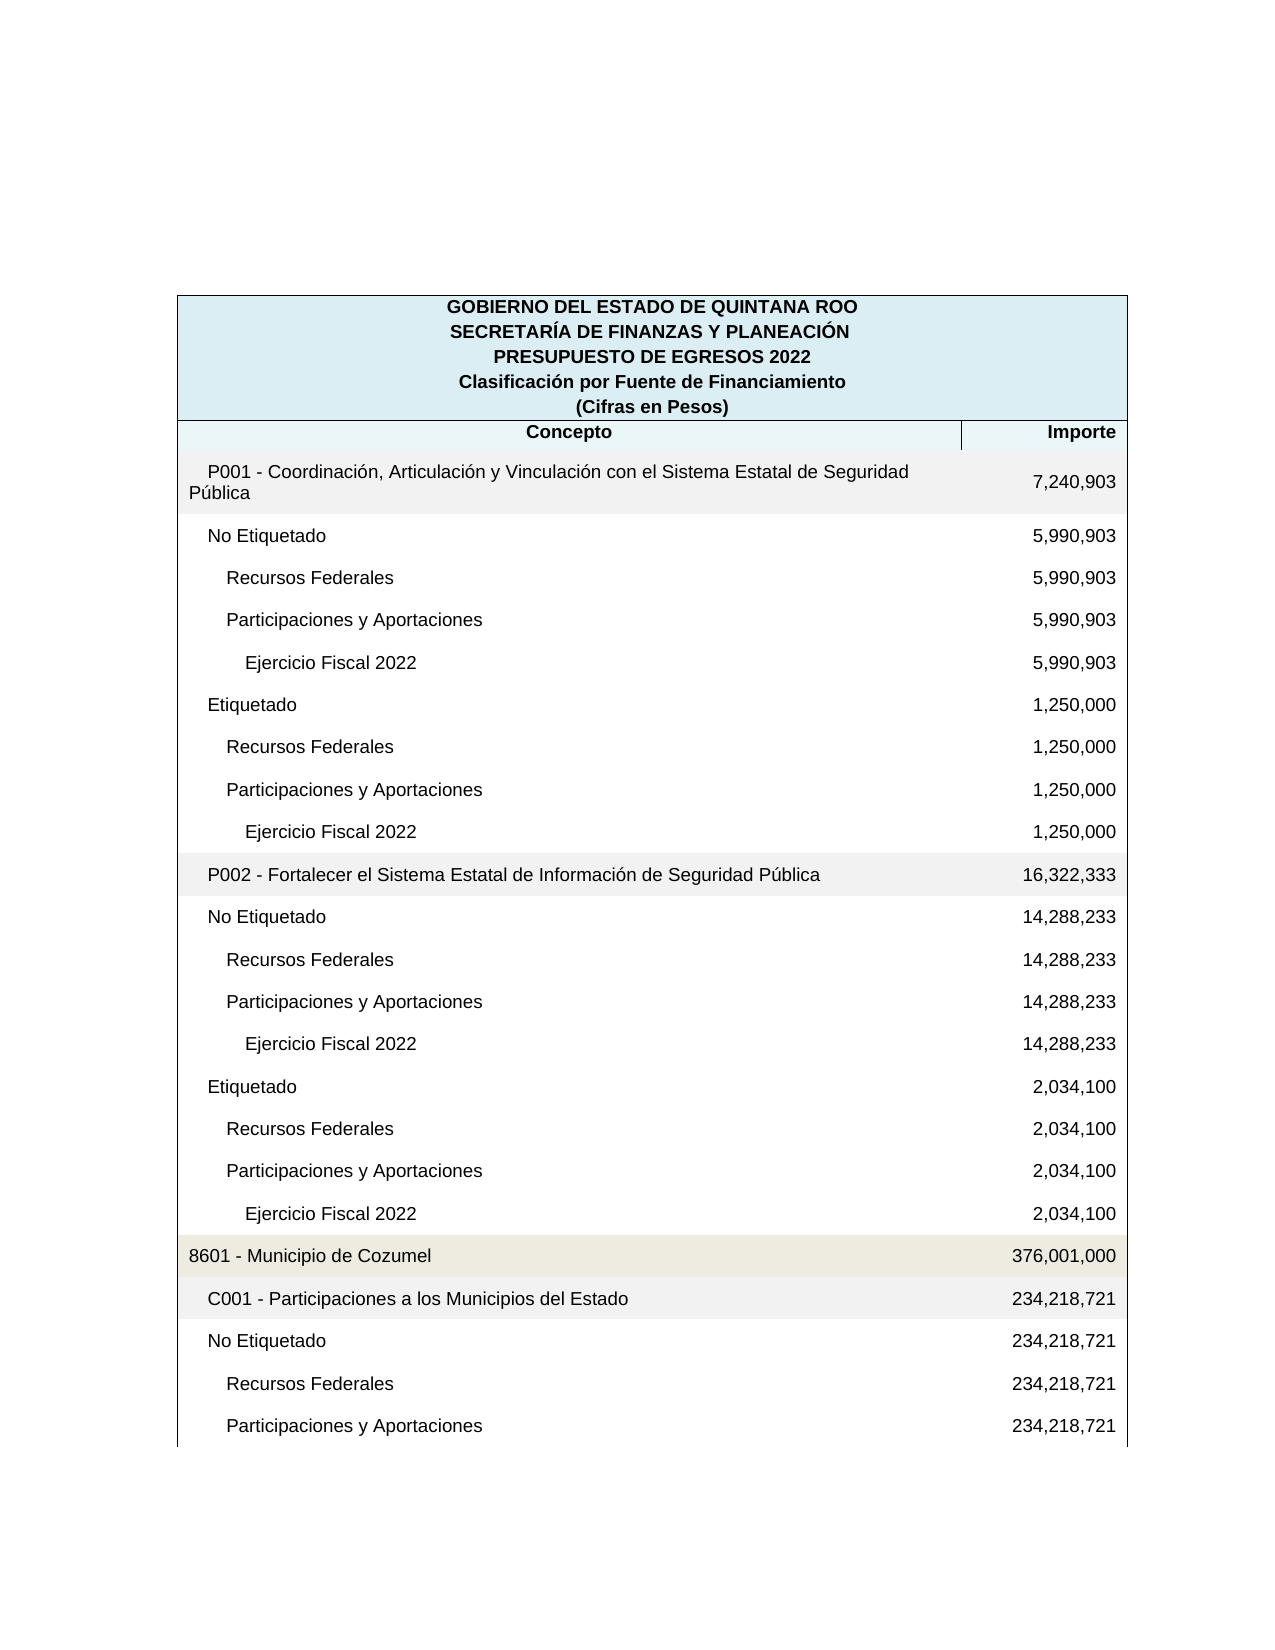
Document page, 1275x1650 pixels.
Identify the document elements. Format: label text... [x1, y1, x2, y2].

table_cell Etiquetado [178, 1065, 974, 1107]
table_cell 1,250,000 [974, 768, 1127, 811]
table_cell Participaciones y Aportaciones [178, 768, 974, 811]
table_cell 376,001,000 [974, 1235, 1127, 1277]
table_cell 14,288,233 [974, 1023, 1127, 1065]
table_cell 2,034,100 [974, 1108, 1127, 1150]
table_cell 1,250,000 [974, 726, 1127, 768]
table_cell Ejercicio Fiscal 2022 [178, 1192, 974, 1235]
table_cell Ejercicio Fiscal 2022 [178, 1023, 974, 1065]
table_cell 2,034,100 [974, 1150, 1127, 1192]
table_cell 7,240,903 [974, 450, 1127, 514]
table_cell Recursos Federales [178, 556, 974, 599]
table_cell 14,288,233 [974, 896, 1127, 938]
table_cell 234,218,721 [974, 1277, 1127, 1319]
table_cell 1,250,000 [974, 684, 1127, 726]
table_cell Importe [962, 421, 1127, 450]
table_cell Recursos Federales [178, 1108, 974, 1150]
table_cell P002 - Fortalecer el Sistema Estatal de Información de Seguridad Pública [178, 853, 974, 896]
table_cell 5,990,903 [974, 641, 1127, 683]
table_cell P001 - Coordinación, Articulación y Vinculación con el Sistema Estatal de Seguridad Pública [178, 450, 974, 514]
table_cell Recursos Federales [178, 938, 974, 980]
table_cell Recursos Federales [178, 726, 974, 768]
table_cell Ejercicio Fiscal 2022 [178, 811, 974, 853]
table_cell Participaciones y Aportaciones [178, 1404, 974, 1447]
table_cell 8601 - Municipio de Cozumel [178, 1235, 974, 1277]
table_cell No Etiquetado [178, 1320, 974, 1362]
table_cell Participaciones y Aportaciones [178, 599, 974, 641]
table_cell Ejercicio Fiscal 2022 [178, 641, 974, 683]
table_cell No Etiquetado [178, 514, 974, 556]
table_cell 16,322,333 [974, 853, 1127, 896]
table_cell Concepto [178, 421, 961, 450]
table_cell C001 - Participaciones a los Municipios del Estado [178, 1277, 974, 1319]
table_cell Participaciones y Aportaciones [178, 980, 974, 1023]
table_cell 234,218,721 [974, 1362, 1127, 1404]
table_cell 1,250,000 [974, 811, 1127, 853]
table_cell 14,288,233 [974, 938, 1127, 980]
table_cell 234,218,721 [974, 1404, 1127, 1447]
table_cell Recursos Federales [178, 1362, 974, 1404]
table_cell 5,990,903 [974, 514, 1127, 556]
table_cell Participaciones y Aportaciones [178, 1150, 974, 1192]
table_cell No Etiquetado [178, 896, 974, 938]
table_cell 5,990,903 [974, 599, 1127, 641]
table_cell 234,218,721 [974, 1320, 1127, 1362]
table_cell Etiquetado [178, 684, 974, 726]
table_cell 14,288,233 [974, 980, 1127, 1023]
table_cell 5,990,903 [974, 556, 1127, 599]
table_header GOBIERNO DEL ESTADO DE QUINTANA ROO SECRETARÍA DE FINANZAS Y PLANEACIÓN PRESUPUESTO DE EGRESOS 2022 Clasificación por Fuente de Financiamiento (Cifras en Pesos) [178, 296, 1127, 420]
table_cell 2,034,100 [974, 1192, 1127, 1235]
table_cell 2,034,100 [974, 1065, 1127, 1107]
